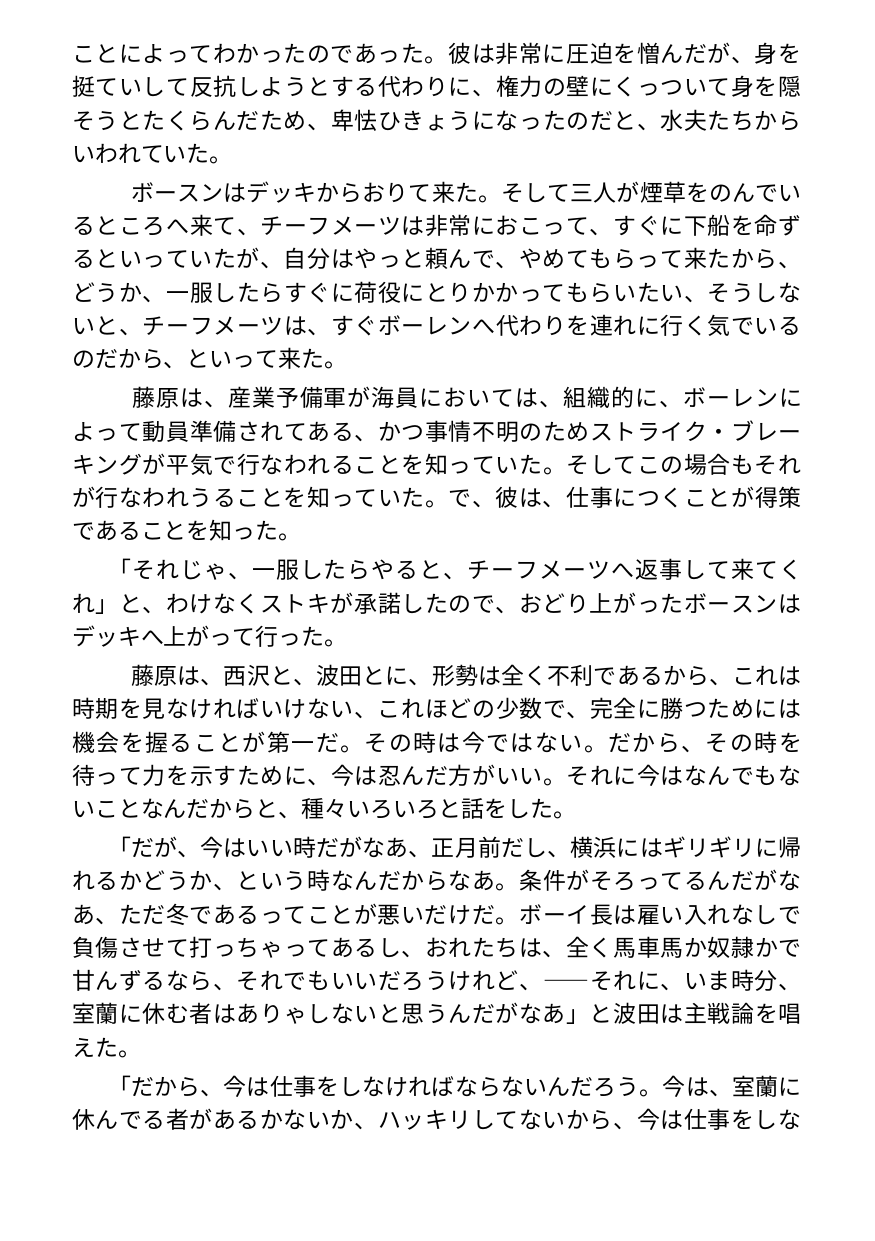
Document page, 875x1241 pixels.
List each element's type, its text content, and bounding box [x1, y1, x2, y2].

text 藤原は、産業予備軍が海員においては、組織的に、ボーレンによって動員準備されてある、かつ事情不明のためストライク・ブレーキングが平気で行なわれることを知っていた。そしてこの場合もそれが行なわれうることを知っていた。で、彼は、仕事につくことが得策であることを知った。 [72, 380, 802, 546]
text ボースンはデッキからおりて来た。そして三人が煙草をのんでいるところへ来て、チーフメーツは非常におこって、すぐに下船を命ずるといっていたが、自分はやっと頼んで、やめてもらって来たから、どうか、一服したらすぐに荷役にとりかかってもらいたい、そうしないと、チーフメーツは、すぐボーレンへ代わりを連れに行く気でいるのだから、といって来た。 [72, 175, 802, 374]
text 藤原は、西沢と、波田とに、形勢は全く不利であるから、これは時期を見なければいけない、これほどの少数で、完全に勝つためには機会を握ることが第一だ。その時は今ではない。だから、その時を待って力を示すために、今は忍んだ方がいい。それに今はなんでもないことなんだからと、種々いろいろと話をした。 [72, 658, 802, 824]
text 「だから、今は仕事をしなければならないんだろう。今は、室蘭に休んでる者があるかないか、ハッキリしてないから、今は仕事をしな [72, 1068, 802, 1135]
text ことによってわかったのであった。彼は非常に圧迫を憎んだが、身を挺ていして反抗しようとする代わりに、権力の壁にくっついて身を隠そうとたくらんだため、卑怯ひきょうになったのだと、水夫たちからいわれていた。 [72, 36, 802, 169]
text 「それじゃ、一服したらやると、チーフメーツへ返事して来てくれ」と、わけなくストキが承諾したので、おどり上がったボースンはデッキへ上がって行った。 [72, 552, 802, 652]
text 「だが、今はいい時だがなあ、正月前だし、横浜にはギリギリに帰れるかどうか、という時なんだからなあ。条件がそろってるんだがなあ、ただ冬であるってことが悪いだけだ。ボーイ長は雇い入れなしで負傷させて打っちゃってあるし、おれたちは、全く馬車馬か奴隷かで甘んずるなら、それでもいいだろうけれど、――それに、いま時分、室蘭に休む者はありゃしないと思うんだがなあ」と波田は主戦論を唱えた。 [72, 830, 802, 1063]
